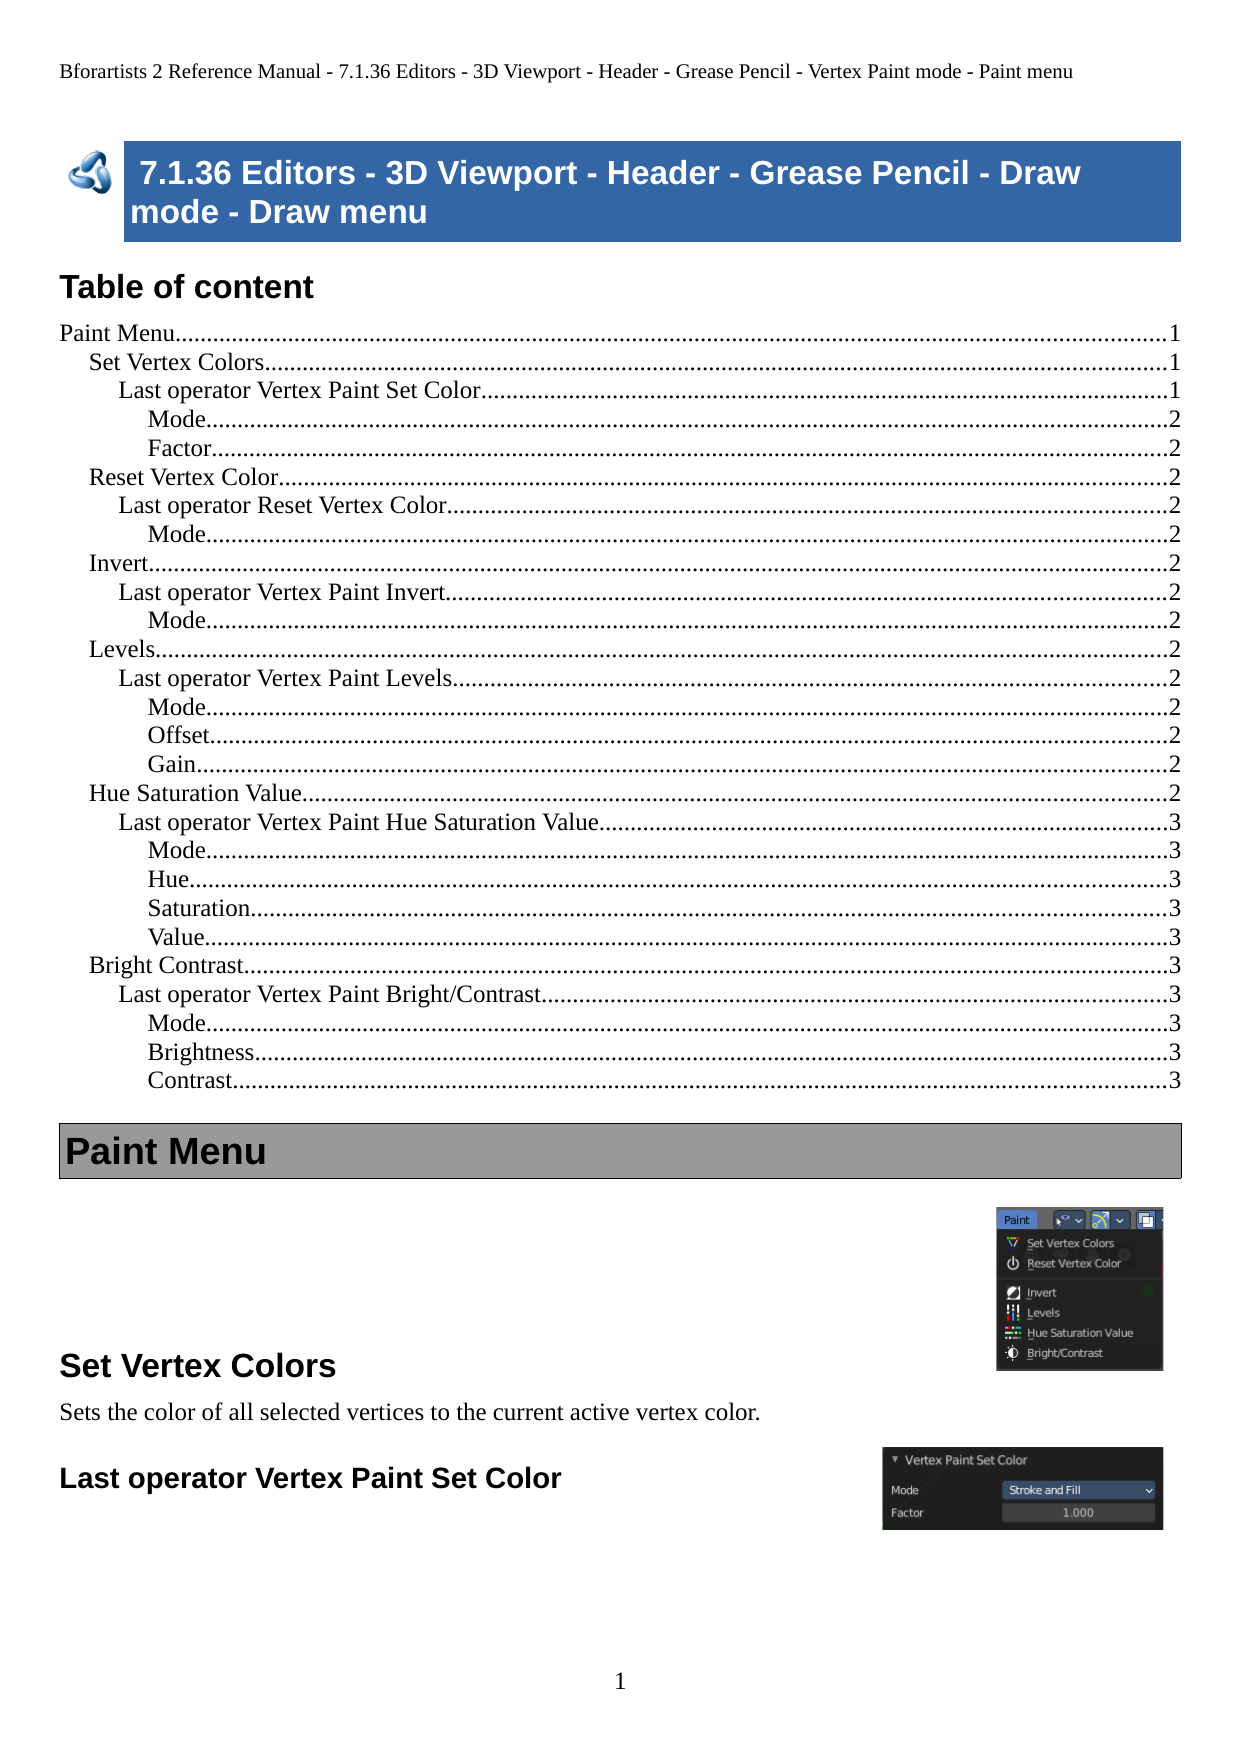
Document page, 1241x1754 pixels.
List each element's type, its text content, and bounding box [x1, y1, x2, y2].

text Mode 2 [147, 404, 1181, 433]
text Last operator Vertex Paint Levels 2 [118, 663, 1181, 692]
text Saturation 3 [147, 893, 1181, 922]
text Reset Vertex Color 2 [88, 462, 1181, 490]
text Set Vertex Colors 1 [88, 347, 1181, 375]
text Mode 2 [147, 519, 1181, 548]
text Brightness 3 [147, 1037, 1181, 1065]
text Last operator Vertex Paint Set Color 1 [118, 375, 1181, 404]
text Gain 2 [147, 749, 1181, 778]
text Last operator Vertex Paint Invert 2 [118, 577, 1181, 605]
text Contrast 3 [147, 1065, 1181, 1094]
text Sets the color of all selected vertices to the current active vertex color. [59, 1397, 1181, 1426]
subtitle Last operator Vertex Paint Set Color [59, 1461, 882, 1495]
text Last operator Vertex Paint Hue Saturation Value 3 [118, 807, 1181, 835]
picture [65, 147, 114, 197]
text Last operator Reset Vertex Color 2 [118, 490, 1181, 519]
text Hue Saturation Value 2 [88, 778, 1181, 807]
text Value 3 [147, 922, 1181, 950]
subtitle Set Vertex Colors [59, 1346, 1181, 1385]
text Mode 3 [147, 835, 1181, 864]
text Last operator Vertex Paint Bright/Contrast 3 [118, 979, 1181, 1008]
text Levels 2 [88, 634, 1181, 663]
text Mode 3 [147, 1008, 1181, 1037]
text Paint Menu 1 [59, 318, 1181, 347]
text Offset 2 [147, 720, 1181, 749]
text Mode 2 [147, 605, 1181, 634]
text Hue 3 [147, 864, 1181, 893]
picture [996, 1207, 1164, 1371]
text Bright Contrast 3 [88, 950, 1181, 979]
table_header [59, 141, 124, 242]
subtitle Table of content [59, 267, 1181, 305]
text Factor 2 [147, 433, 1181, 462]
text Mode 2 [147, 692, 1181, 720]
picture [882, 1447, 1164, 1530]
table_header 7.1.36 Editors - 3D Viewport - Header - Grease Pencil - Draw mode - Draw menu [124, 141, 1181, 242]
table_header Paint Menu [60, 1124, 1181, 1178]
text Invert 2 [88, 548, 1181, 577]
